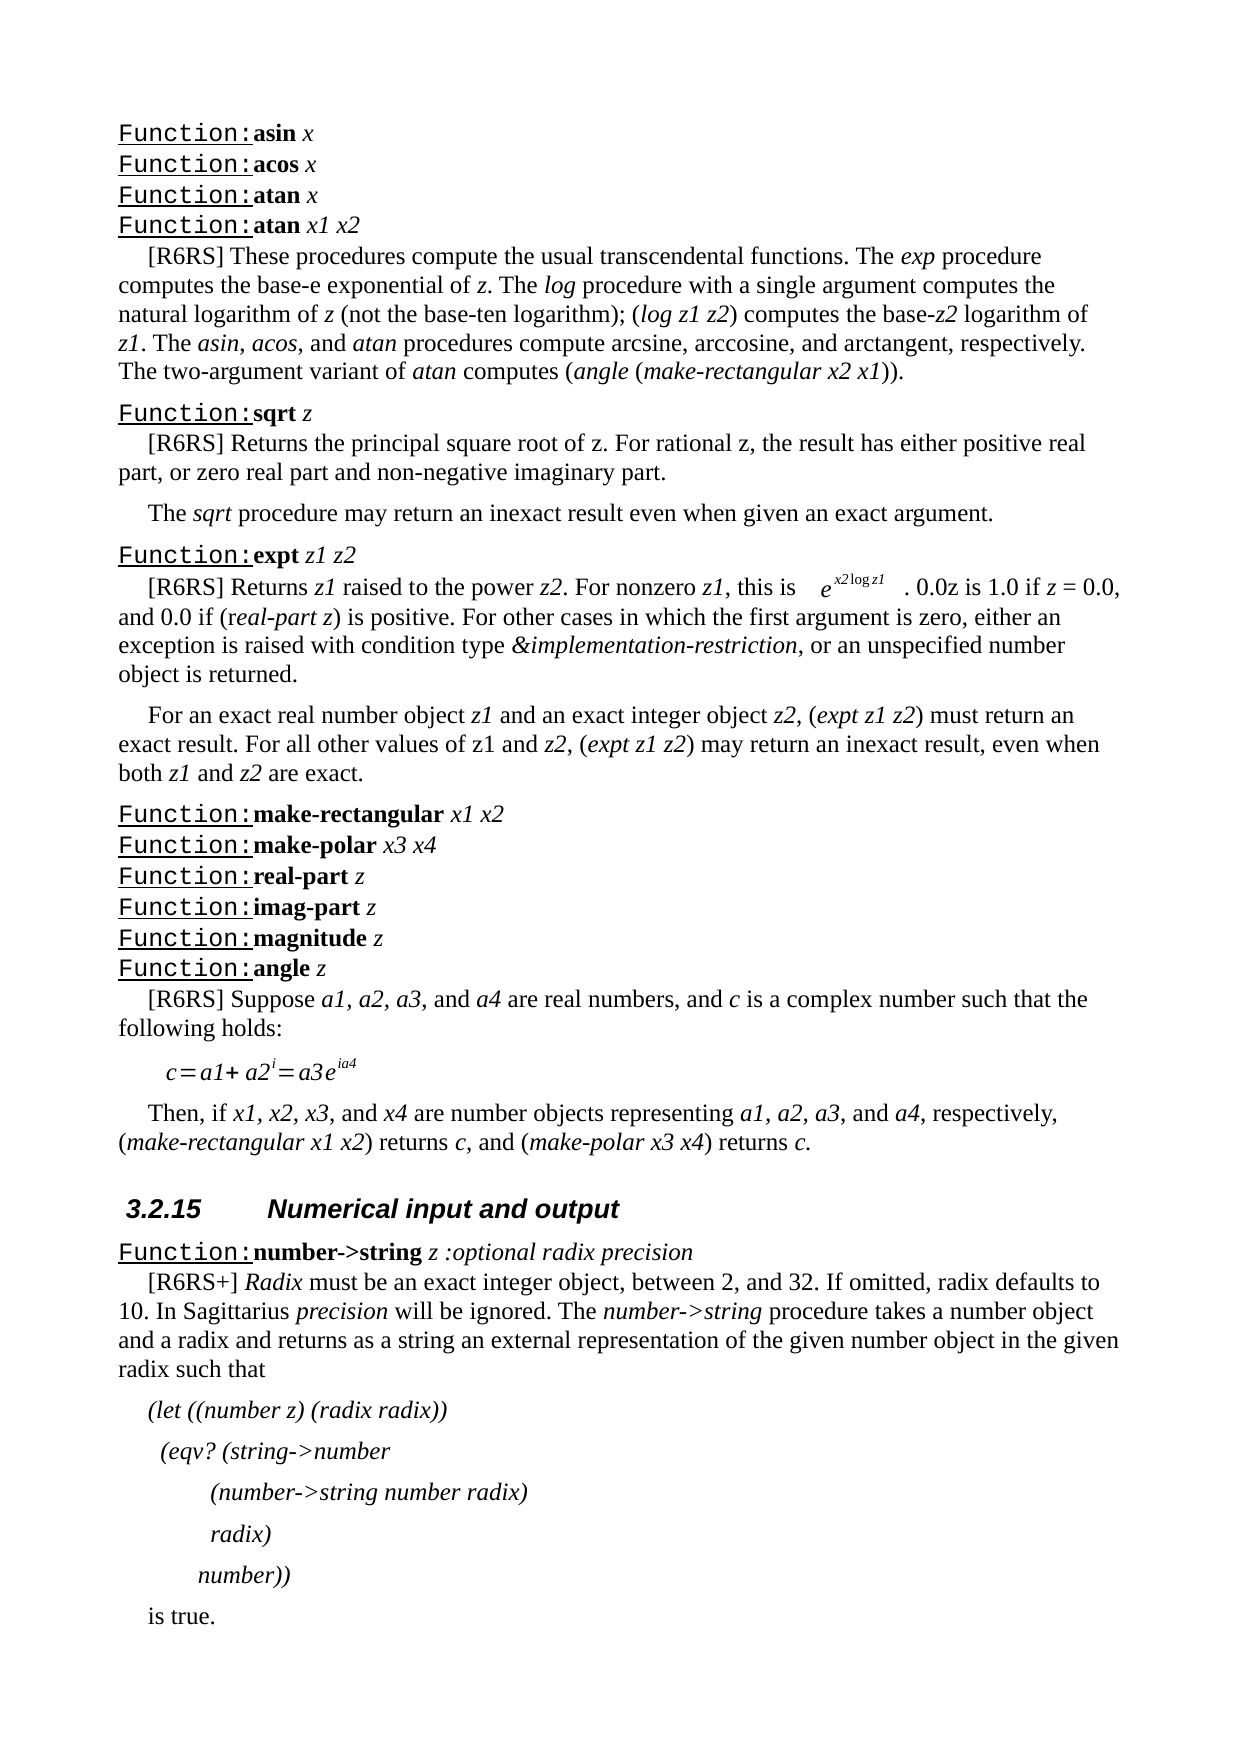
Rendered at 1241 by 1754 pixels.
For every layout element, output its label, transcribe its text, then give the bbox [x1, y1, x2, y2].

text Function:number->string z :optional radix precision [118, 1237, 1122, 1267]
text Function:sqrt z [118, 398, 1122, 428]
text (number->string number radix) [118, 1477, 1122, 1506]
text number)) [118, 1560, 1122, 1589]
text Function:atan x1 x2 [118, 211, 1122, 241]
text [R6RS+] Radix must be an exact integer object, between 2, and 32. If omitted, radix defaults to 10. In Sagittarius precision will be ignored. The number->string procedure takes a number object and a radix and returns as a string an external representation of the given number object in the given radix such that [118, 1267, 1122, 1382]
text Function:real-part z [118, 861, 1122, 892]
text Function:make-polar x3 x4 [118, 830, 1122, 861]
text is true. [118, 1601, 1122, 1630]
text The sqrt procedure may return an inexact result even when given an exact argument. [118, 498, 1122, 527]
text [R6RS] These procedures compute the usual transcendental functions. The exp procedure computes the base-e exponential of z. The log procedure with a single argument computes the natural logarithm of z (not the base-ten logarithm); (log z1 z2) computes the base-z2 logarithm of z1. The asin, acos, and atan procedures compute arcsine, arccosine, and arctangent, respectively. The two-argument variant of atan computes (angle (make-rectangular x2 x1)). [118, 241, 1122, 385]
subtitle Numerical input and output [118, 1193, 1122, 1224]
text Function:imag-part z [118, 892, 1122, 923]
text (eqv? (string->number [118, 1436, 1122, 1465]
text Function:angle z [118, 953, 1122, 984]
text [R6RS] Suppose a1, a2, a3, and a4 are real numbers, and c is a complex number such that the following holds: [118, 984, 1122, 1042]
text Function:expt z1 z2 [118, 540, 1122, 571]
text radix) [118, 1519, 1122, 1547]
text For an exact real number object z1 and an exact integer object z2, (expt z1 z2) must return an exact result. For all other values of z1 and z2, (expt z1 z2) may return an inexact result, even when both z1 and z2 are exact. [118, 701, 1122, 787]
text Function:asin x [118, 118, 1122, 149]
text Function:acos x [118, 149, 1122, 180]
text Function:atan x [118, 180, 1122, 211]
text Then, if x1, x2, x3, and x4 are number objects representing a1, a2, a3, and a4, respectively, (make-rectangular x1 x2) returns c, and (make-polar x3 x4) returns c. [118, 1098, 1122, 1155]
text [R6RS] Returns the principal square root of z. For rational z, the result has either positive real part, or zero real part and non-negative imaginary part. [118, 428, 1122, 486]
text (let ((number z) (radix radix)) [118, 1395, 1122, 1424]
text Function:magnitude z [118, 923, 1122, 953]
text Function:make-rectangular x1 x2 [118, 799, 1122, 830]
text [R6RS] Returns z1 raised to the power z2. For nonzero z1, this is . 0.0z is 1.0 if z = 0.0, and 0.0 if (real-part z) is positive. For other cases in which the first argument is zero, either an exception is raised with condition type &implementation-restriction, or an unspecified number object is returned. [118, 571, 1122, 688]
